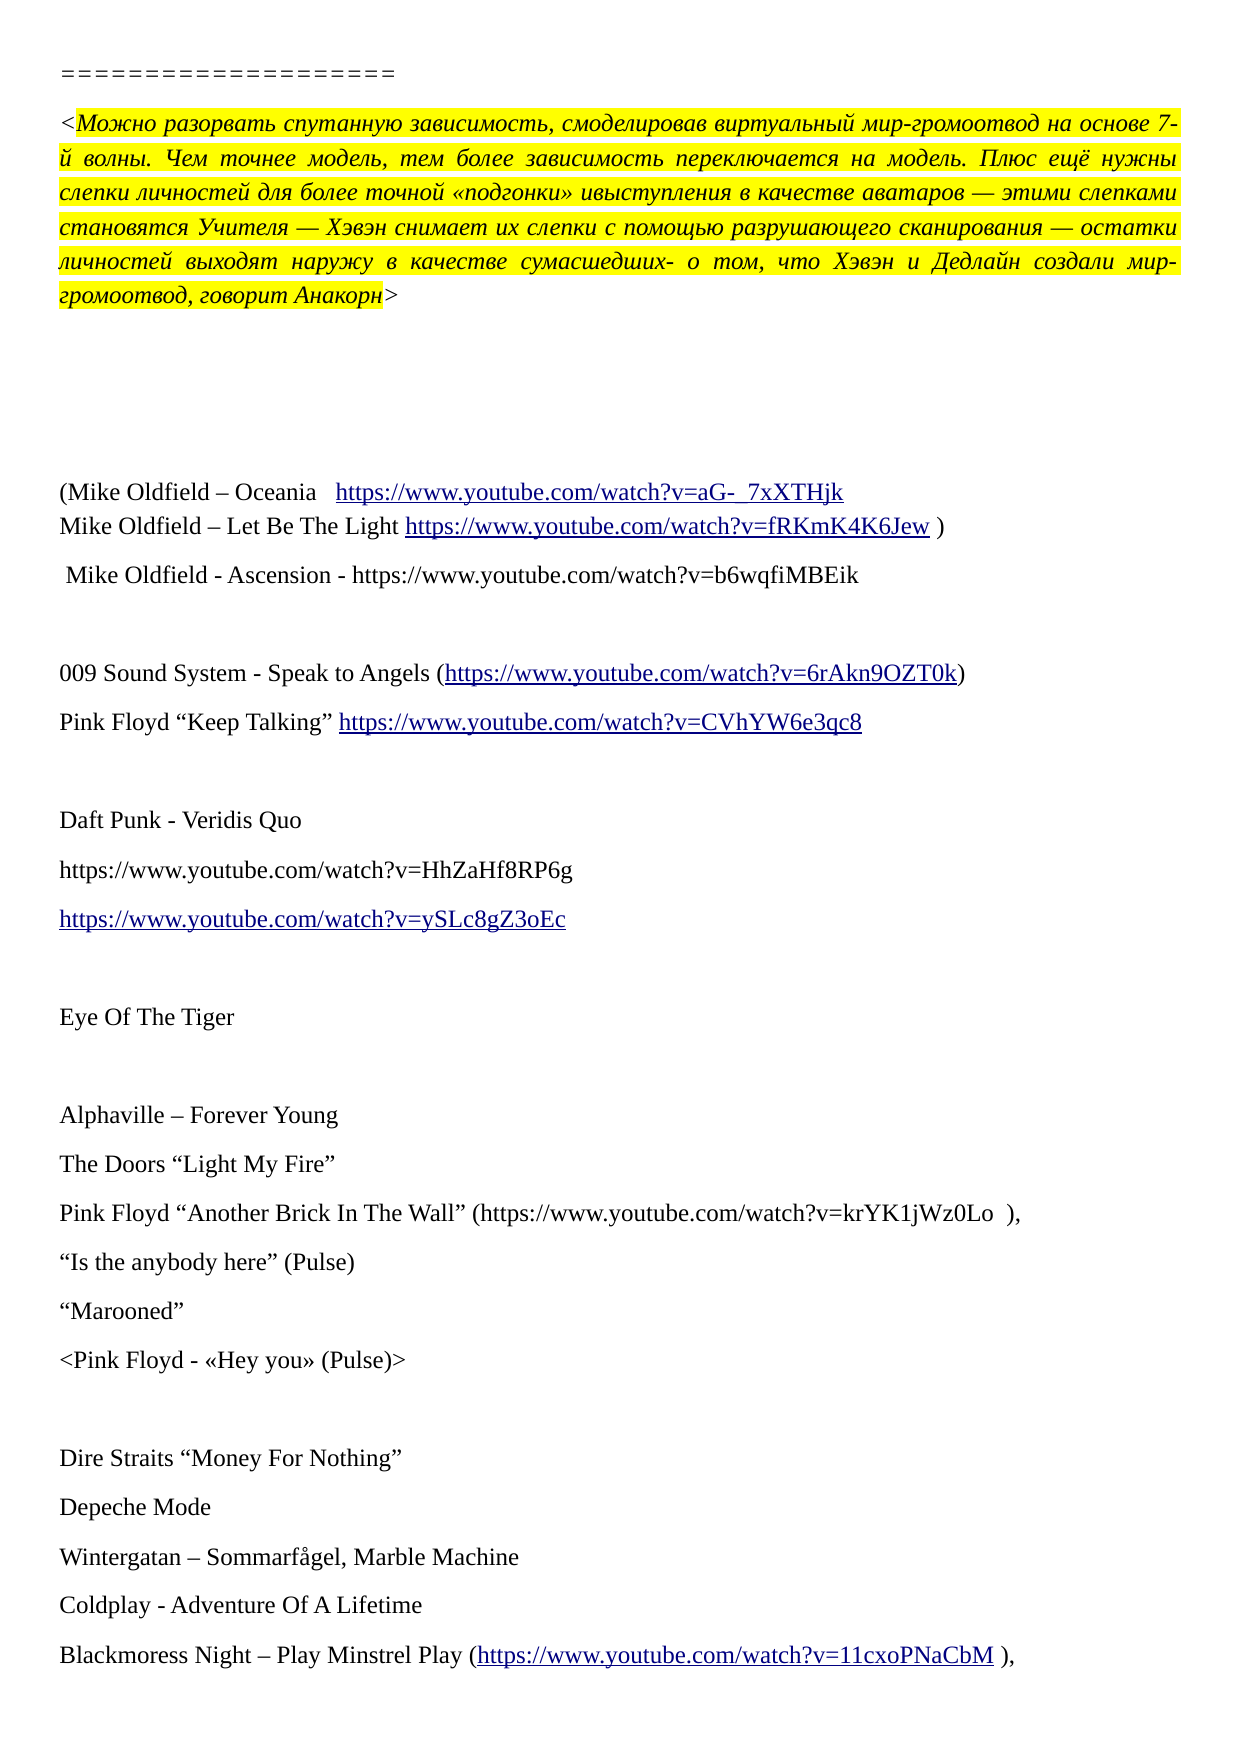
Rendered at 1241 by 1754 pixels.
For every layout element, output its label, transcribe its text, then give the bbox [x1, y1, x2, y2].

text https://www.youtube.com/watch?v=HhZaHf8RP6g [59, 855, 1181, 883]
text Depeche Mode [59, 1492, 1181, 1521]
text Wintergatan – Sommarfågel, Marble Machine [59, 1542, 1181, 1570]
text ==================== [59, 59, 1181, 88]
text https://www.youtube.com/watch?v=ySLc8gZ3oEc [59, 904, 1181, 932]
text Mike Oldfield - Ascension - https://www.youtube.com/watch?v=b6wqfiMBEik [59, 560, 1181, 589]
text Blackmoress Night – Play Minstrel Play (https://www.youtube.com/watch?v=11cxoPNaCbM ), [59, 1640, 1181, 1668]
text Dire Straits “Money For Nothing” [59, 1443, 1181, 1472]
text The Doors “Light My Fire” [59, 1149, 1181, 1178]
text Pink Floyd “Another Brick In The Wall” (https://www.youtube.com/watch?v=krYK1jWz0Lo ), [59, 1198, 1181, 1227]
text Coldplay - Adventure Of A Lifetime [59, 1591, 1181, 1619]
text Eye Of The Tiger [59, 1002, 1181, 1031]
text Daft Punk - Veridis Quo [59, 806, 1181, 834]
text (Mike Oldfield – Oceania https://www.youtube.com/watch?v=aG-_7xXTHjk Mike Oldfield – Let Be The Light https://www.youtube.com/watch?v=fRKmK4K6Jew ) [59, 477, 1181, 540]
text “Marooned” [59, 1296, 1181, 1325]
text <Pink Floyd - «Hey you» (Pulse)> [59, 1345, 1181, 1374]
text “Is the anybody here” (Pulse) [59, 1247, 1181, 1276]
text <Можно разорвать спутанную зависимость, смоделировав виртуальный мир-громоотвод на основе 7-й волны. Чем точнее модель, тем более зависимость переключается на модель. Плюс ещё нужны слепки личностей для более точной «подгонки» ивыступления в качестве аватаров — этими слепками становятся Учителя — Хэвэн снимает их слепки с помощью разрушающего сканирования — остатки личностей выходят наружу в качестве сумасшедших- о том, что Хэвэн и Дедлайн создали мир-громоотвод, говорит Анакорн> [59, 108, 1181, 309]
text 009 Sound System - Speak to Angels (https://www.youtube.com/watch?v=6rAkn9OZT0k) [59, 658, 1181, 687]
text Pink Floyd “Keep Talking” https://www.youtube.com/watch?v=CVhYW6e3qc8 [59, 707, 1181, 736]
text Alphaville – Forever Young [59, 1100, 1181, 1129]
